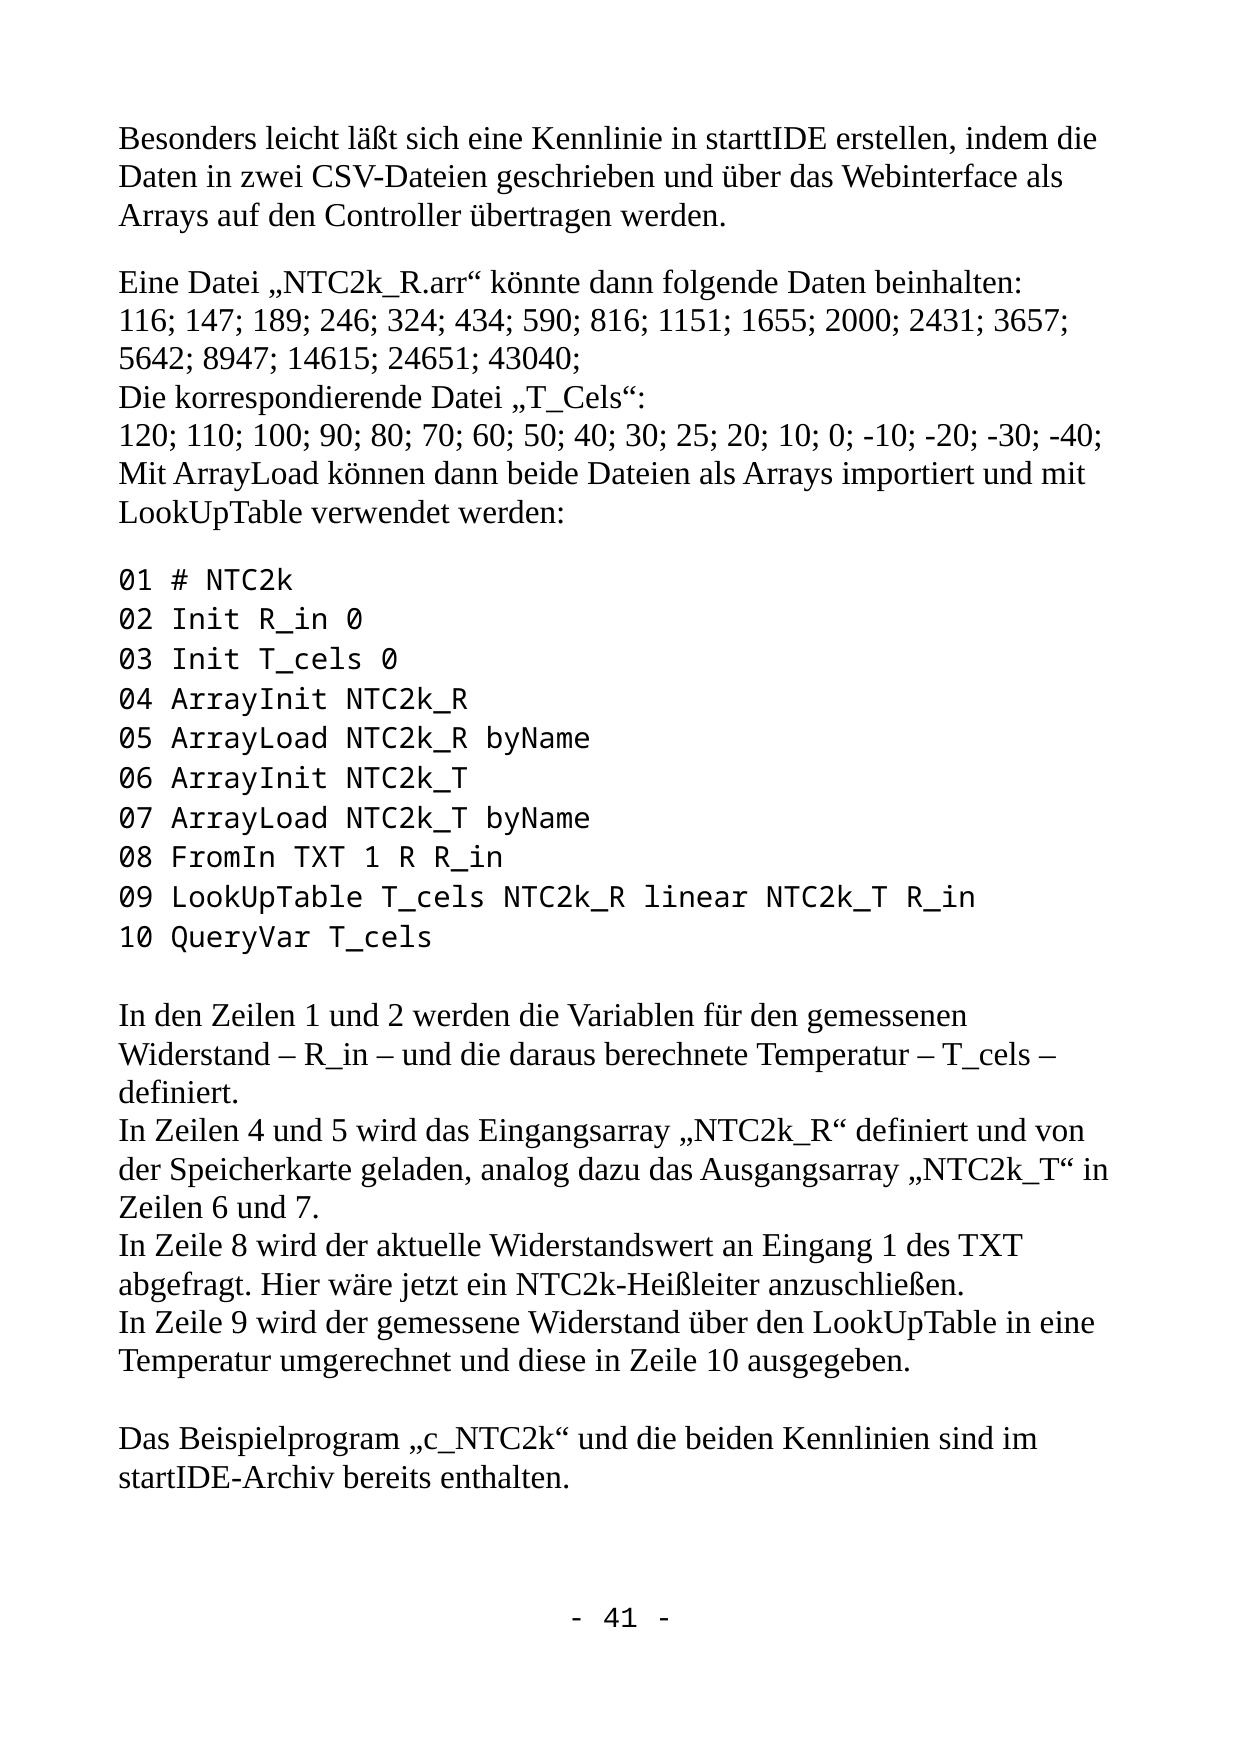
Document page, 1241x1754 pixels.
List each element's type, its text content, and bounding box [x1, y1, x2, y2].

text Besonders leicht läßt sich eine Kennlinie in starttIDE erstellen, indem die Daten in zwei CSV-Dateien geschrieben und über das Webinterface als Arrays auf den Controller übertragen werden. [118, 118, 1122, 233]
text In Zeile 8 wird der aktuelle Widerstandswert an Eingang 1 des TXT abgefragt. Hier wäre jetzt ein NTC2k-Heißleiter anzuschließen. [118, 1226, 1122, 1302]
text 120; 110; 100; 90; 80; 70; 60; 50; 40; 30; 25; 20; 10; 0; -10; -20; -30; -40; [118, 415, 1122, 453]
text Die korrespondierende Datei „T_Cels“: [118, 377, 1122, 415]
text In Zeilen 4 und 5 wird das Eingangsarray „NTC2k_R“ definiert und von der Speicherkarte geladen, analog dazu das Ausgangsarray „NTC2k_T“ in Zeilen 6 und 7. [118, 1111, 1122, 1226]
text Eine Datei „NTC2k_R.arr“ könnte dann folgende Daten beinhalten: [118, 262, 1122, 300]
text Mit ArrayLoad können dann beide Dateien als Arrays importiert und mit LookUpTable verwendet werden: [118, 453, 1122, 530]
text Das Beispielprogram „c_NTC2k“ und die beiden Kennlinien sind im startIDE-Archiv bereits enthalten. [118, 1418, 1122, 1495]
text 116; 147; 189; 246; 324; 434; 590; 816; 1151; 1655; 2000; 2431; 3657; 5642; 8947; 14615; 24651; 43040; [118, 300, 1122, 377]
text 01 # NTC2k 02 Init R_in 0 03 Init T_cels 0 04 ArrayInit NTC2k_R 05 ArrayLoad NTC2k_R byName 06 ArrayInit NTC2k_T 07 ArrayLoad NTC2k_T byName 08 FromIn TXT 1 R R_in 09 LookUpTable T_cels NTC2k_R linear NTC2k_T R_in 10 QueryVar T_cels In den Zeilen 1 und 2 werden die Variablen für den gemessenen Widerstand – R_in – und die daraus berechnete Temperatur – T_cels – definiert. [118, 559, 1122, 1111]
text In Zeile 9 wird der gemessene Widerstand über den LookUpTable in eine Temperatur umgerechnet und diese in Zeile 10 ausgegeben. [118, 1302, 1122, 1379]
